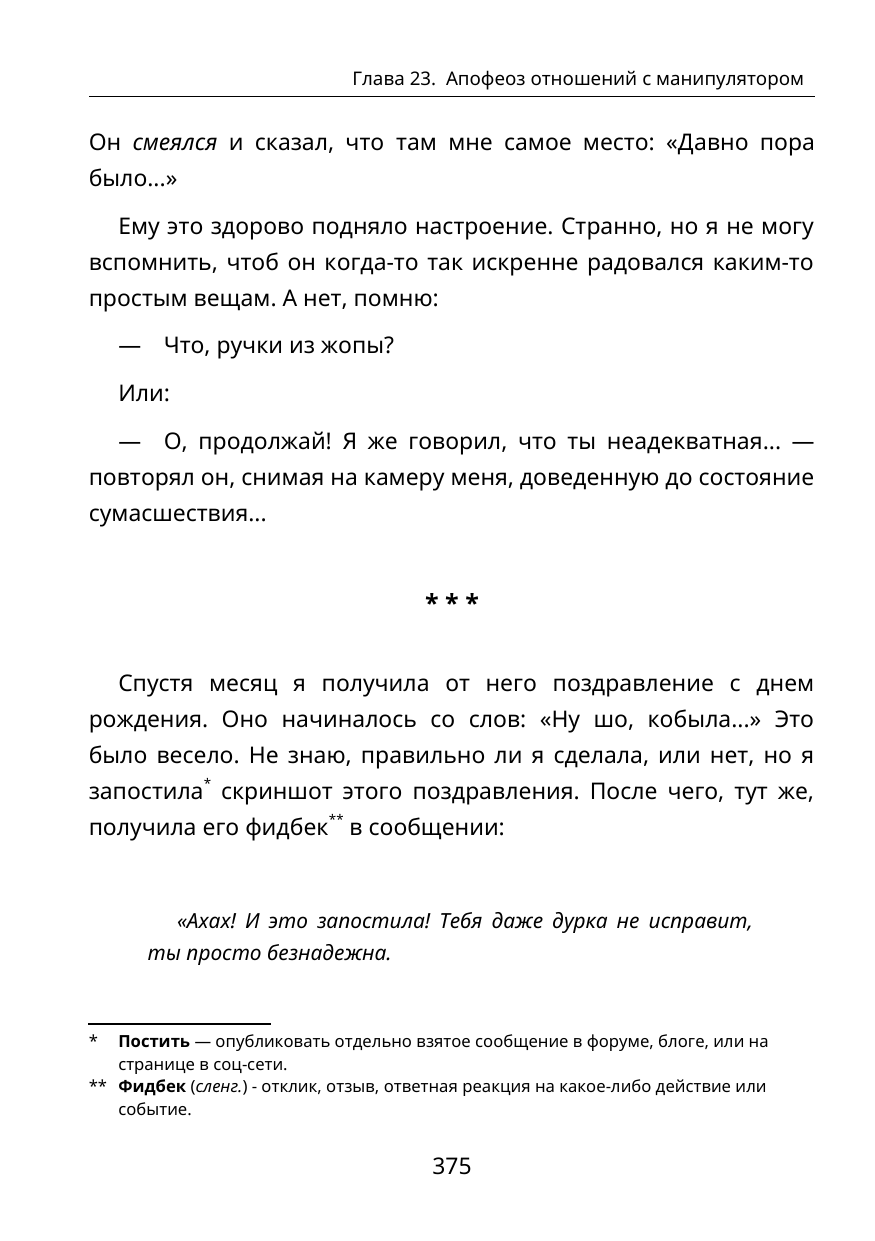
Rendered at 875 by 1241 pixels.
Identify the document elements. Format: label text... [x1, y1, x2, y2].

text Или: [88, 377, 815, 408]
text Спустя месяц я получила от него поздравление с днем рождения. Оно начиналось со слов: «Ну шо, кобыла...» Это было весело. Не знаю, правильно ли я сделала, или нет, но я запостила скриншот этого поздравления. После чего, тут же, получила его фидбек в сообщении: [88, 667, 815, 842]
list О, продолжай! Я же говорил, что ты неадекватная... — повторял он, снимая на камеру меня, доведенную до состояние сумасшествия... [88, 425, 815, 528]
text Постить — опубликовать отдельно взятое сообщение в форуме, блоге, или на странице в соц-сети. [88, 1029, 815, 1075]
text Он смеялся и сказал, что там мне самое место: «Давно пора было...» [88, 126, 815, 193]
list Что, ручки из жопы? [88, 329, 815, 361]
text Фидбек (сленг.) - отклик, отзыв, ответная реакция на какое-либо действие или событие. [88, 1075, 815, 1120]
text Ему это здорово подняло настроение. Странно, но я не могу вспомнить, чтоб он когда-то так искренне радовался каким-то простым вещам. А нет, помню: [88, 210, 815, 313]
subtitle * * * [88, 586, 815, 620]
text «Ахах! И это запостила! Тебя даже дурка не исправит, ты просто безнадежна. [147, 906, 756, 967]
